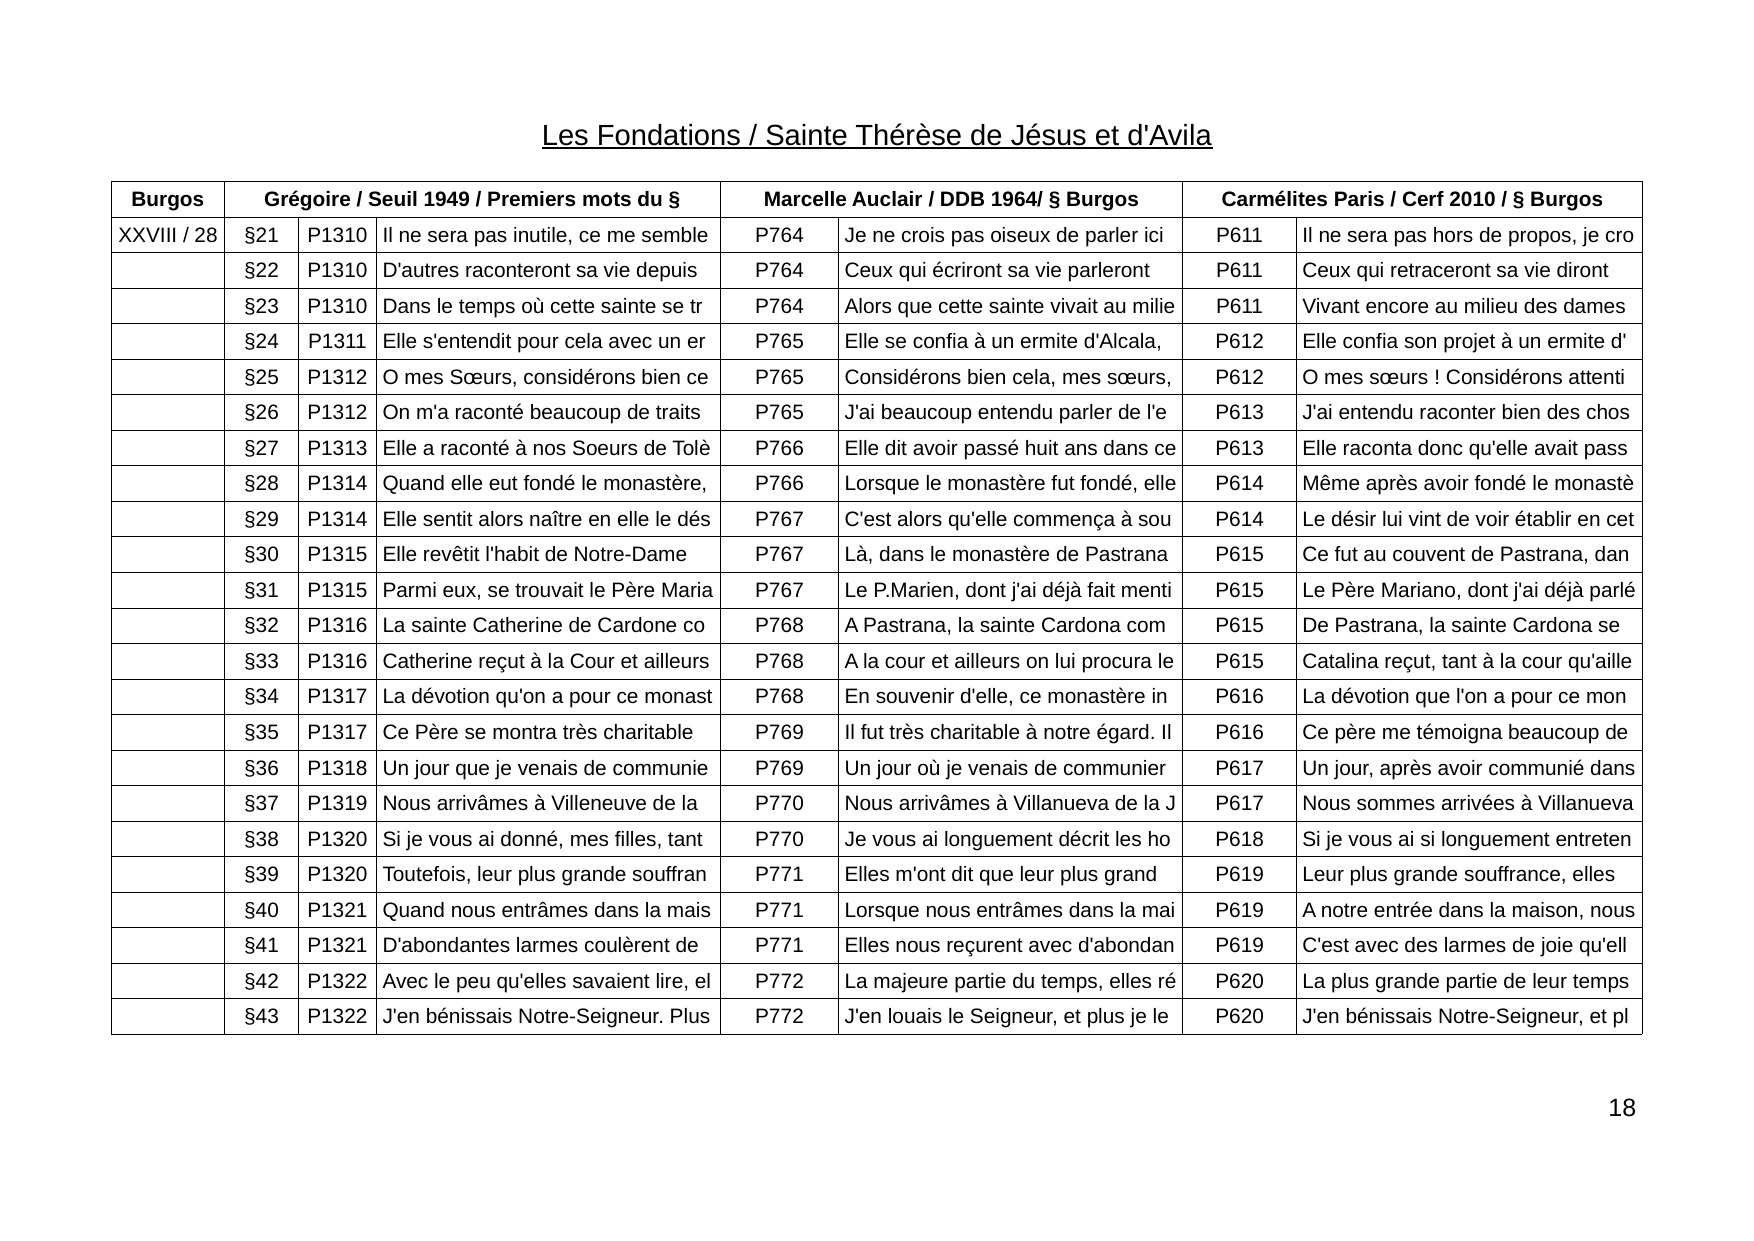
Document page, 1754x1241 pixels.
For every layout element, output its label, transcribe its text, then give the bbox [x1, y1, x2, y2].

table_cell P1322 [299, 999, 376, 1034]
table_cell [112, 786, 224, 821]
table_cell P772 [721, 999, 838, 1034]
table_cell Nous sommes arrivées à Villanueva [1297, 786, 1642, 821]
table_cell La dévotion qu'on a pour ce monast [377, 680, 720, 714]
table_cell Le désir lui vint de voir établir en cet [1297, 502, 1642, 536]
table_cell P1321 [299, 928, 376, 963]
table_cell P611 [1183, 253, 1296, 288]
table_cell J'en bénissais Notre-Seigneur, et pl [1297, 999, 1642, 1034]
table_cell P1314 [299, 466, 376, 501]
table_cell §30 [225, 537, 298, 572]
table_cell P768 [721, 680, 838, 714]
table_cell Nous arrivâmes à Villeneuve de la [377, 786, 720, 821]
table_cell P1321 [299, 893, 376, 927]
table_cell [112, 928, 224, 963]
table_cell Le Père Mariano, dont j'ai déjà parlé [1297, 573, 1642, 607]
table_cell Même après avoir fondé le monastè [1297, 466, 1642, 501]
table_cell P770 [721, 786, 838, 821]
table_cell Nous arrivâmes à Villanueva de la J [839, 786, 1182, 821]
table_cell Quand elle eut fondé le monastère, [377, 466, 720, 501]
table_cell §40 [225, 893, 298, 927]
table_cell §33 [225, 644, 298, 678]
table_cell Un jour que je venais de communie [377, 751, 720, 785]
table_cell P620 [1183, 964, 1296, 998]
table_cell P766 [721, 466, 838, 501]
table_cell §34 [225, 680, 298, 714]
table_cell Si je vous ai si longuement entreten [1297, 822, 1642, 856]
table_cell P1316 [299, 644, 376, 678]
table_cell P612 [1183, 360, 1296, 394]
table_cell Un jour où je venais de communier [839, 751, 1182, 785]
table_cell P1317 [299, 680, 376, 714]
table_cell [112, 644, 224, 678]
table_cell Lorsque le monastère fut fondé, elle [839, 466, 1182, 501]
table_cell A Pastrana, la sainte Cardona com [839, 609, 1182, 643]
table_cell §43 [225, 999, 298, 1034]
table_cell P1319 [299, 786, 376, 821]
table_cell P1315 [299, 573, 376, 607]
table_cell Elle confia son projet à un ermite d' [1297, 324, 1642, 359]
table_cell J'en louais le Seigneur, et plus je le [839, 999, 1182, 1034]
table_cell Quand nous entrâmes dans la mais [377, 893, 720, 927]
table_cell [112, 466, 224, 501]
table_cell §38 [225, 822, 298, 856]
table_cell A la cour et ailleurs on lui procura le [839, 644, 1182, 678]
table_cell P767 [721, 537, 838, 572]
table_cell La sainte Catherine de Cardone co [377, 609, 720, 643]
table_cell P615 [1183, 537, 1296, 572]
table_cell Parmi eux, se trouvait le Père Maria [377, 573, 720, 607]
table_cell J'en bénissais Notre-Seigneur. Plus [377, 999, 720, 1034]
table_cell P613 [1183, 395, 1296, 430]
table_cell C'est alors qu'elle commença à sou [839, 502, 1182, 536]
table_cell P617 [1183, 786, 1296, 821]
table_cell Ceux qui retraceront sa vie diront [1297, 253, 1642, 288]
table_cell Grégoire / Seuil 1949 / Premiers mots du § [225, 182, 720, 217]
table_cell P765 [721, 395, 838, 430]
table_cell Elle sentit alors naître en elle le dés [377, 502, 720, 536]
table_cell P616 [1183, 680, 1296, 714]
table_cell [112, 751, 224, 785]
table_cell §42 [225, 964, 298, 998]
table_cell P769 [721, 715, 838, 749]
table_cell P766 [721, 431, 838, 465]
table_cell Elle dit avoir passé huit ans dans ce [839, 431, 1182, 465]
table_cell Lorsque nous entrâmes dans la mai [839, 893, 1182, 927]
table_cell Considérons bien cela, mes sœurs, [839, 360, 1182, 394]
table_cell P1310 [299, 289, 376, 323]
table_cell P764 [721, 218, 838, 252]
table_cell P613 [1183, 431, 1296, 465]
table_cell Le P.Marien, dont j'ai déjà fait menti [839, 573, 1182, 607]
table_cell [112, 964, 224, 998]
table_cell A notre entrée dans la maison, nous [1297, 893, 1642, 927]
table_cell P767 [721, 573, 838, 607]
table_cell Burgos [112, 182, 224, 217]
table_cell §41 [225, 928, 298, 963]
table_cell §25 [225, 360, 298, 394]
table_cell P1317 [299, 715, 376, 749]
table_cell P611 [1183, 218, 1296, 252]
table_cell §31 [225, 573, 298, 607]
table_cell Catherine reçut à la Cour et ailleurs [377, 644, 720, 678]
table_cell P772 [721, 964, 838, 998]
table_cell P770 [721, 822, 838, 856]
table_cell P771 [721, 857, 838, 892]
table_cell Carmélites Paris / Cerf 2010 / § Burgos [1183, 182, 1642, 217]
table_cell Toutefois, leur plus grande souffran [377, 857, 720, 892]
table_cell [112, 715, 224, 749]
table_cell P771 [721, 893, 838, 927]
table_cell P614 [1183, 466, 1296, 501]
table_cell D'autres raconteront sa vie depuis [377, 253, 720, 288]
table_cell La majeure partie du temps, elles ré [839, 964, 1182, 998]
table_cell Dans le temps où cette sainte se tr [377, 289, 720, 323]
table_cell Ce fut au couvent de Pastrana, dan [1297, 537, 1642, 572]
table_cell [112, 289, 224, 323]
table_cell P764 [721, 289, 838, 323]
table_cell P619 [1183, 893, 1296, 927]
table_cell §21 [225, 218, 298, 252]
table_cell P1320 [299, 857, 376, 892]
table_cell [112, 502, 224, 536]
table_cell [112, 609, 224, 643]
table_cell O mes sœurs ! Considérons attenti [1297, 360, 1642, 394]
table_cell De Pastrana, la sainte Cardona se [1297, 609, 1642, 643]
table_cell P771 [721, 928, 838, 963]
table_cell P1311 [299, 324, 376, 359]
table_cell En souvenir d'elle, ce monastère in [839, 680, 1182, 714]
table_cell P614 [1183, 502, 1296, 536]
table_cell §28 [225, 466, 298, 501]
table_cell [112, 324, 224, 359]
table_cell P615 [1183, 573, 1296, 607]
table_cell P1312 [299, 395, 376, 430]
table_cell P767 [721, 502, 838, 536]
table_cell P768 [721, 609, 838, 643]
table_cell Ce Père se montra très charitable [377, 715, 720, 749]
table_cell [112, 360, 224, 394]
table_cell Elle revêtit l'habit de Notre-Dame [377, 537, 720, 572]
table_cell Vivant encore au milieu des dames [1297, 289, 1642, 323]
table_cell P617 [1183, 751, 1296, 785]
table_cell [112, 537, 224, 572]
table_cell D'abondantes larmes coulèrent de [377, 928, 720, 963]
table_cell Il fut très charitable à notre égard. Il [839, 715, 1182, 749]
table_cell La dévotion que l'on a pour ce mon [1297, 680, 1642, 714]
table_cell §26 [225, 395, 298, 430]
table_cell §27 [225, 431, 298, 465]
table_cell Elles m'ont dit que leur plus grand [839, 857, 1182, 892]
table_cell [112, 822, 224, 856]
table_cell [112, 857, 224, 892]
table_cell Je ne crois pas oiseux de parler ici [839, 218, 1182, 252]
table_cell P765 [721, 360, 838, 394]
table_cell [112, 253, 224, 288]
table_cell La plus grande partie de leur temps [1297, 964, 1642, 998]
table_cell P1320 [299, 822, 376, 856]
table_cell P616 [1183, 715, 1296, 749]
table_cell P1312 [299, 360, 376, 394]
table_cell [112, 395, 224, 430]
table_cell P769 [721, 751, 838, 785]
table_cell P1314 [299, 502, 376, 536]
table_cell [112, 573, 224, 607]
table_cell P1310 [299, 218, 376, 252]
table_cell P619 [1183, 857, 1296, 892]
table_cell J'ai entendu raconter bien des chos [1297, 395, 1642, 430]
table_cell Là, dans le monastère de Pastrana [839, 537, 1182, 572]
table_cell Elle s'entendit pour cela avec un er [377, 324, 720, 359]
table_cell Il ne sera pas inutile, ce me semble [377, 218, 720, 252]
table_cell P615 [1183, 609, 1296, 643]
table_cell [112, 893, 224, 927]
table_cell P1313 [299, 431, 376, 465]
table_cell §39 [225, 857, 298, 892]
table_cell Elle raconta donc qu'elle avait pass [1297, 431, 1642, 465]
table_cell Ceux qui écriront sa vie parleront [839, 253, 1182, 288]
table_cell Avec le peu qu'elles savaient lire, el [377, 964, 720, 998]
table_cell P1310 [299, 253, 376, 288]
table_cell §24 [225, 324, 298, 359]
table_cell Leur plus grande souffrance, elles [1297, 857, 1642, 892]
table_cell O mes Sœurs, considérons bien ce [377, 360, 720, 394]
table_cell §35 [225, 715, 298, 749]
table_cell P611 [1183, 289, 1296, 323]
table_cell P1316 [299, 609, 376, 643]
table_cell §23 [225, 289, 298, 323]
table_cell Marcelle Auclair / DDB 1964/ § Burgos [721, 182, 1182, 217]
table_cell [112, 431, 224, 465]
table_cell P1318 [299, 751, 376, 785]
table_cell §32 [225, 609, 298, 643]
table_cell §36 [225, 751, 298, 785]
table_cell P619 [1183, 928, 1296, 963]
table_cell P1322 [299, 964, 376, 998]
table_cell §29 [225, 502, 298, 536]
table_cell J'ai beaucoup entendu parler de l'e [839, 395, 1182, 430]
table_cell Catalina reçut, tant à la cour qu'aille [1297, 644, 1642, 678]
table_cell XXVIII / 28 [112, 218, 224, 252]
table_cell Un jour, après avoir communié dans [1297, 751, 1642, 785]
table_cell [112, 999, 224, 1034]
table_cell P615 [1183, 644, 1296, 678]
table_cell Je vous ai longuement décrit les ho [839, 822, 1182, 856]
table_cell C'est avec des larmes de joie qu'ell [1297, 928, 1642, 963]
table_cell Alors que cette sainte vivait au milie [839, 289, 1182, 323]
table_cell §37 [225, 786, 298, 821]
table_cell §22 [225, 253, 298, 288]
table_cell P1315 [299, 537, 376, 572]
table_cell Ce père me témoigna beaucoup de [1297, 715, 1642, 749]
table_cell P768 [721, 644, 838, 678]
table_cell P764 [721, 253, 838, 288]
table_cell P765 [721, 324, 838, 359]
table_cell P612 [1183, 324, 1296, 359]
table_cell Elles nous reçurent avec d'abondan [839, 928, 1182, 963]
table_cell Elle a raconté à nos Soeurs de Tolè [377, 431, 720, 465]
table_cell [112, 680, 224, 714]
table_cell Elle se confia à un ermite d'Alcala, [839, 324, 1182, 359]
table_cell P618 [1183, 822, 1296, 856]
table_cell Si je vous ai donné, mes filles, tant [377, 822, 720, 856]
table_cell On m'a raconté beaucoup de traits [377, 395, 720, 430]
table_cell P620 [1183, 999, 1296, 1034]
table_cell Il ne sera pas hors de propos, je cro [1297, 218, 1642, 252]
